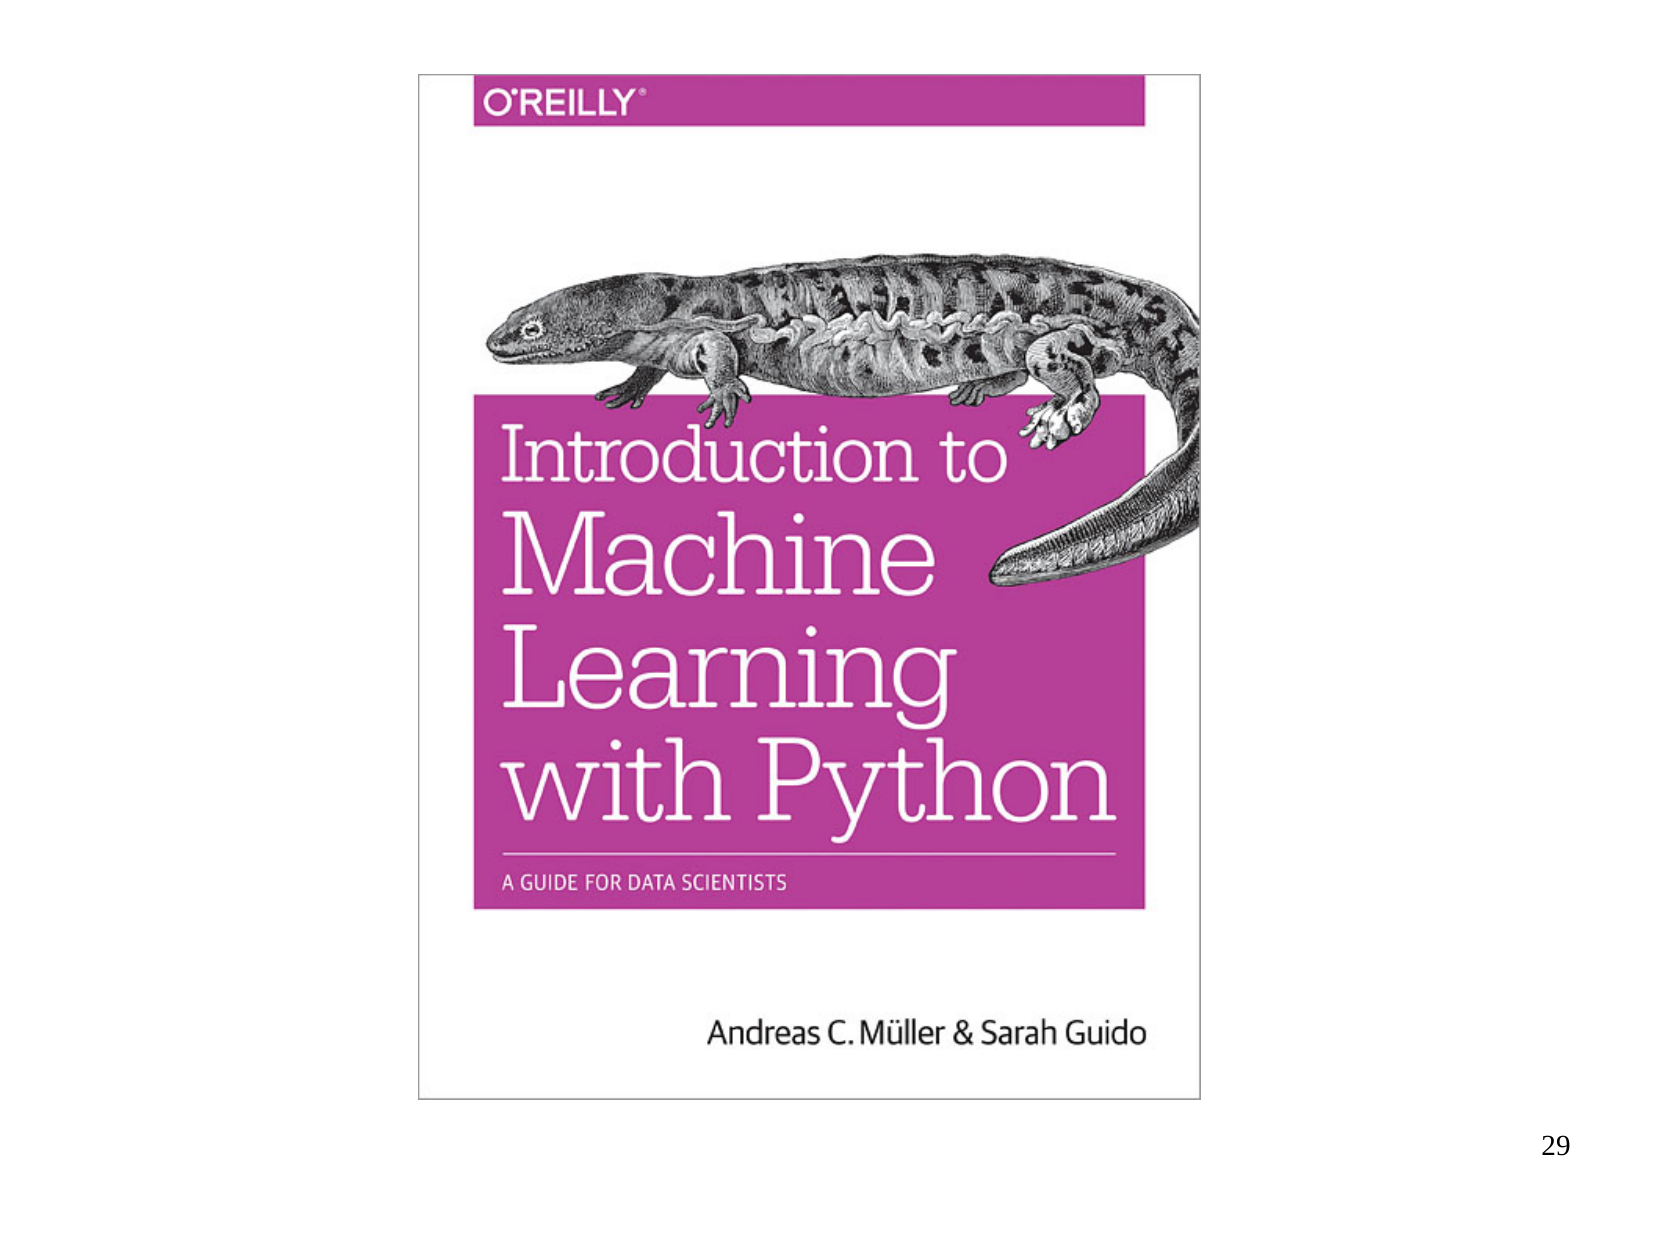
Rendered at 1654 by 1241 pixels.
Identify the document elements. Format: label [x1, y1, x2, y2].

picture [418, 74, 1201, 1100]
